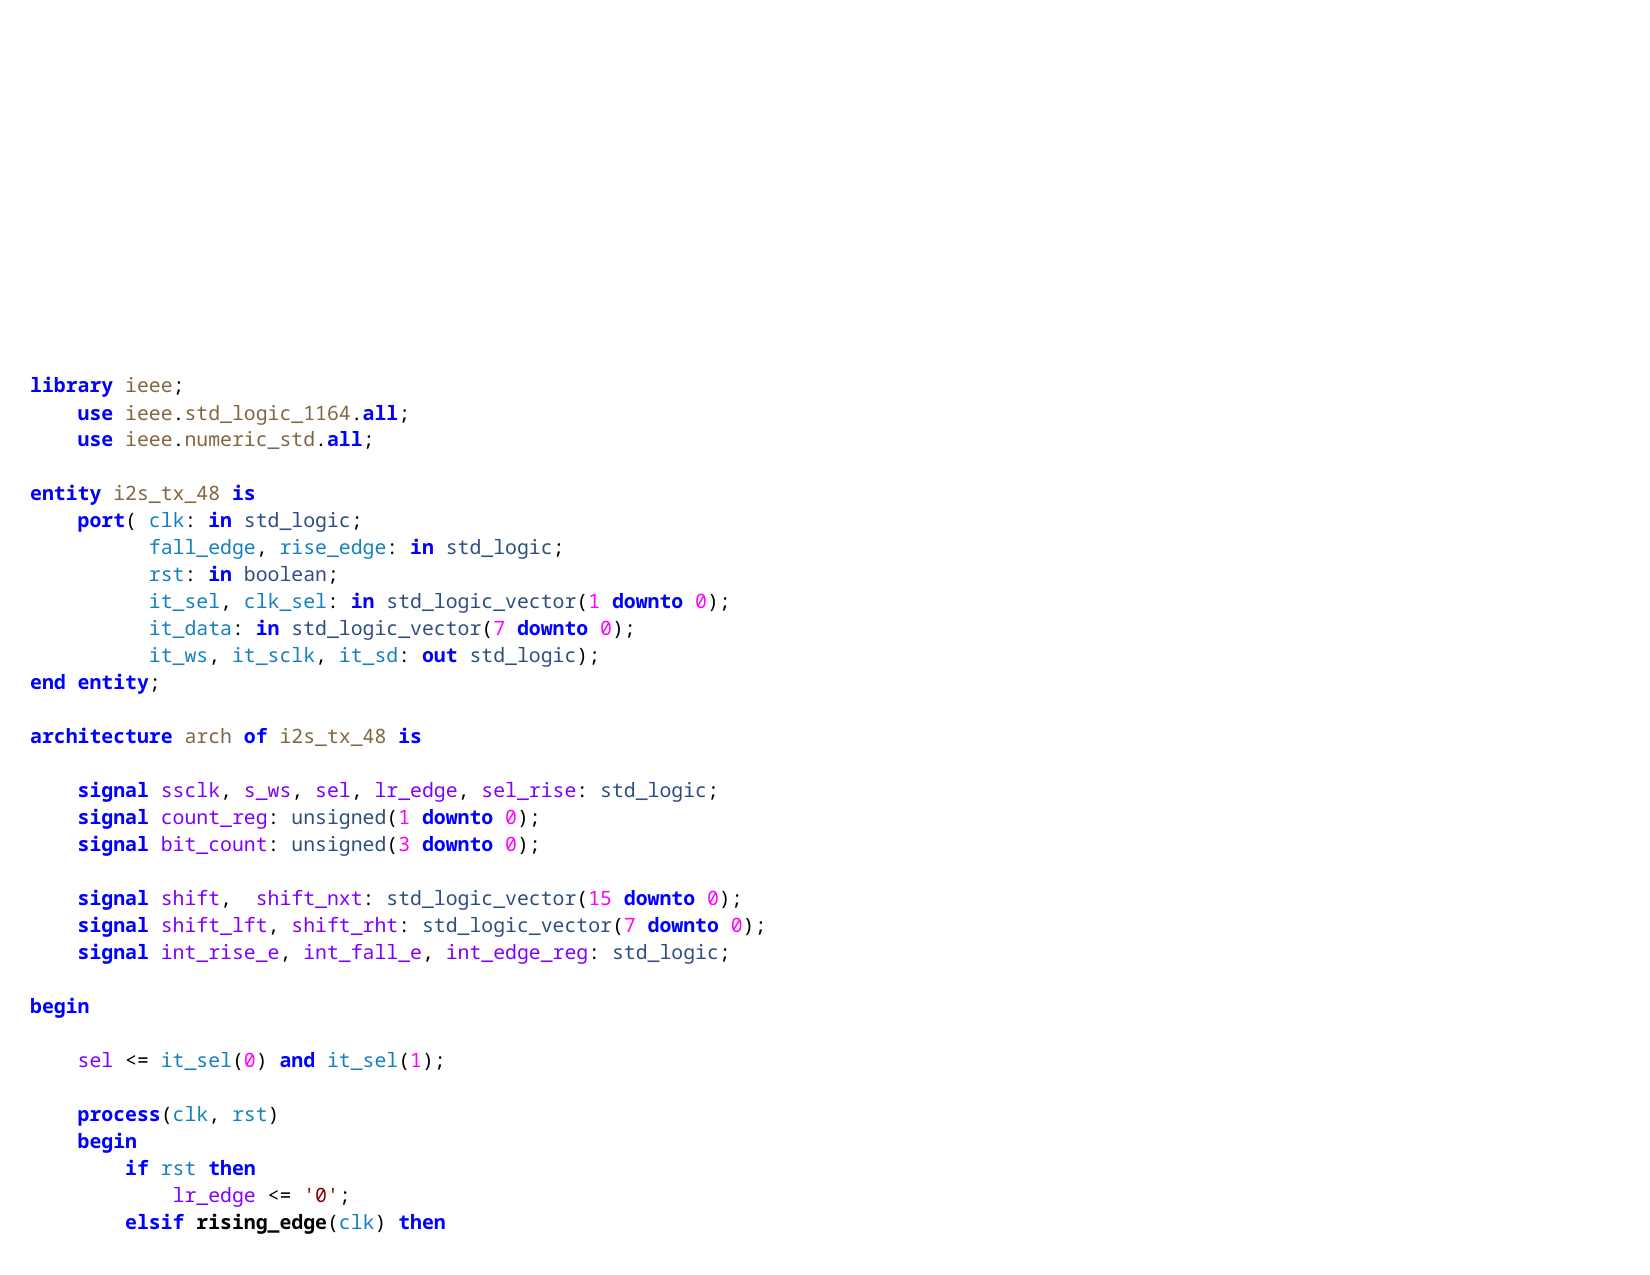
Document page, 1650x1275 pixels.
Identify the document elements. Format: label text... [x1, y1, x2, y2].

text sel <= it_sel(0) and it_sel(1); [30, 1046, 1620, 1073]
text begin [30, 992, 1620, 1019]
text it_ws, it_sclk, it_sd: out std_logic); [30, 642, 1620, 668]
text signal shift_lft, shift_rht: std_logic_vector(7 downto 0); [30, 911, 1620, 938]
text if rst then [30, 1154, 1620, 1181]
text begin [30, 1127, 1620, 1154]
text it_sel, clk_sel: in std_logic_vector(1 downto 0); [30, 588, 1620, 614]
text signal bit_count: unsigned(3 downto 0); [30, 830, 1620, 857]
text use ieee.numeric_std.all; [30, 426, 1620, 453]
text signal int_rise_e, int_fall_e, int_edge_reg: std_logic; [30, 938, 1620, 965]
text signal ssclk, s_ws, sel, lr_edge, sel_rise: std_logic; [30, 776, 1620, 803]
text end entity; [30, 668, 1620, 696]
text entity i2s_tx_48 is [30, 480, 1620, 507]
text library ieee; [30, 372, 1620, 399]
text elsif rising_edge(clk) then [30, 1208, 1620, 1235]
text rst: in boolean; [30, 561, 1620, 588]
text use ieee.std_logic_1164.all; [30, 399, 1620, 426]
text port( clk: in std_logic; [30, 507, 1620, 534]
text process(clk, rst) [30, 1100, 1620, 1127]
text signal count_reg: unsigned(1 downto 0); [30, 803, 1620, 830]
text fall_edge, rise_edge: in std_logic; [30, 534, 1620, 561]
text lr_edge <= '0'; [30, 1181, 1620, 1208]
text it_data: in std_logic_vector(7 downto 0); [30, 614, 1620, 642]
text signal shift, shift_nxt: std_logic_vector(15 downto 0); [30, 884, 1620, 911]
text architecture arch of i2s_tx_48 is [30, 722, 1620, 749]
